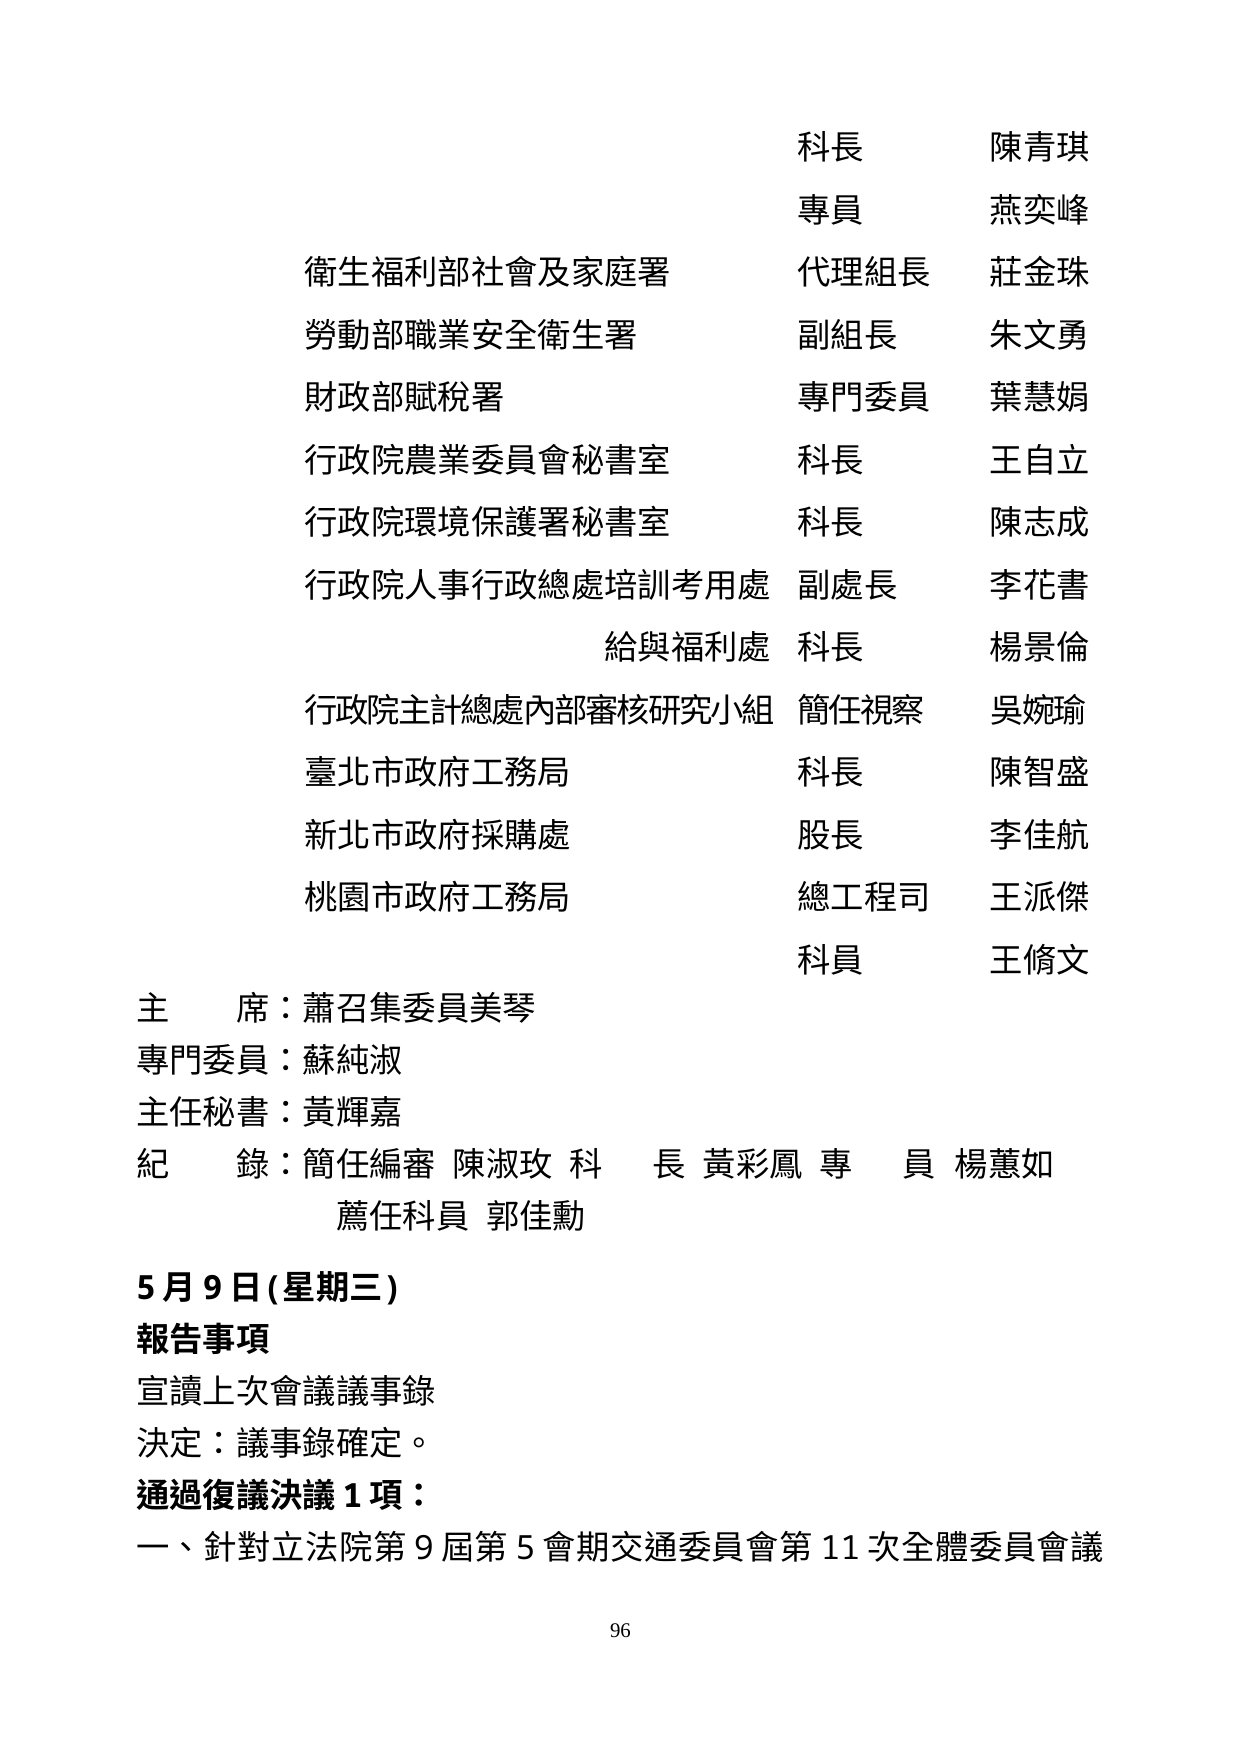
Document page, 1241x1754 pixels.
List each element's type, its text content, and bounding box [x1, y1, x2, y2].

table_cell 科長 [789, 478, 966, 541]
table_cell 副處長 [789, 541, 966, 603]
text 宣讀上次會議議事錄 [136, 1362, 1104, 1414]
table_cell 楊景倫 [966, 603, 1113, 666]
table_cell 專門委員 [789, 353, 966, 416]
table_cell 李花書 [966, 541, 1113, 603]
table_cell 行政院主計總處內部審核研究小組 [301, 666, 788, 728]
table_cell 行政院人事行政總處培訓考用處 [301, 541, 788, 603]
table_cell 代理組長 [789, 228, 966, 291]
table_cell [301, 916, 788, 978]
table_cell 臺北市政府工務局 [301, 728, 788, 791]
table_cell 王自立 [966, 416, 1113, 478]
text 一、針對立法院第9屆第5會期交通委員會第11次全體委員會議 [136, 1518, 1104, 1570]
table_cell 行政院環境保護署秘書室 [301, 478, 788, 541]
text 報告事項 [136, 1309, 1104, 1362]
table_cell 燕奕峰 [966, 166, 1113, 228]
text 紀 錄：簡任編審 陳淑玫 科 長 黃彩鳳 專 員 楊蕙如 [136, 1134, 1104, 1187]
table_cell 副組長 [789, 291, 966, 353]
text 主 席：蕭召集委員美琴 [136, 978, 1104, 1030]
text 5月9日(星期三) [136, 1257, 1104, 1309]
table_cell 專員 [789, 166, 966, 228]
table_cell 行政院農業委員會秘書室 [301, 416, 788, 478]
table_cell [301, 103, 788, 166]
table_cell [301, 166, 788, 228]
table_cell 科長 [789, 603, 966, 666]
table_cell 陳智盛 [966, 728, 1113, 791]
table_cell 葉慧娟 [966, 353, 1113, 416]
table_cell 簡任視察 [789, 666, 966, 728]
text 決定：議事錄確定。 [136, 1414, 1104, 1466]
table_cell 勞動部職業安全衛生署 [301, 291, 788, 353]
text 專門委員：蘇純淑 [136, 1030, 1104, 1082]
table_cell 科長 [789, 103, 966, 166]
table_cell 新北市政府採購處 [301, 791, 788, 853]
table_cell 給與福利處 [301, 603, 788, 666]
table_cell 王脩文 [966, 916, 1113, 978]
table_cell 衛生福利部社會及家庭署 [301, 228, 788, 291]
table_cell 朱文勇 [966, 291, 1113, 353]
table_cell 股長 [789, 791, 966, 853]
table_cell 科長 [789, 728, 966, 791]
table_cell 莊金珠 [966, 228, 1113, 291]
text 主任秘書：黃輝嘉 [136, 1082, 1104, 1134]
text 薦任科員 郭佳勳 [136, 1187, 1104, 1239]
table_cell 李佳航 [966, 791, 1113, 853]
table_cell 財政部賦稅署 [301, 353, 788, 416]
text 通過復議決議1項： [136, 1466, 1104, 1518]
table_cell 陳青琪 [966, 103, 1113, 166]
table_cell 桃園市政府工務局 [301, 853, 788, 916]
table_cell 陳志成 [966, 478, 1113, 541]
table_cell 王派傑 [966, 853, 1113, 916]
table_cell 科長 [789, 416, 966, 478]
table_cell 總工程司 [789, 853, 966, 916]
table_cell 吳婉瑜 [966, 666, 1113, 728]
table_cell 科員 [789, 916, 966, 978]
